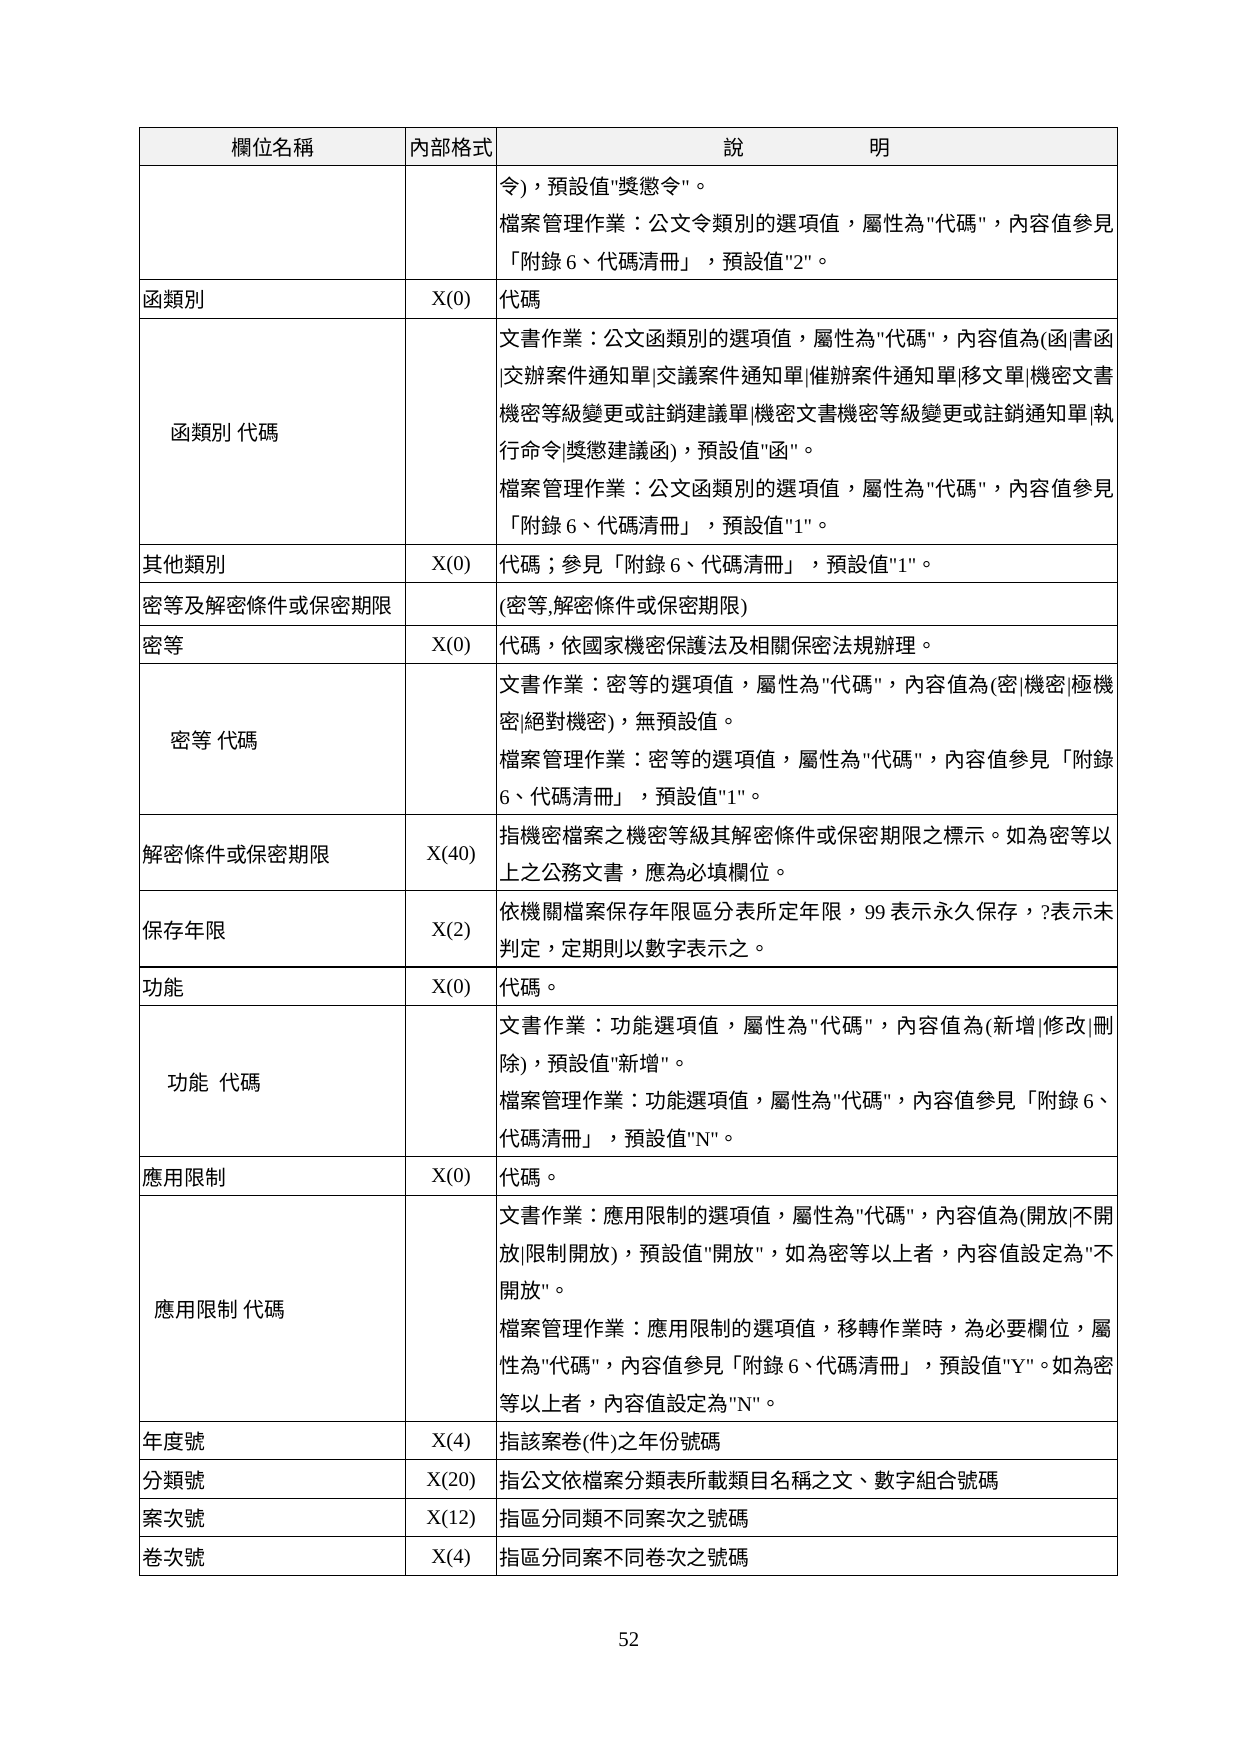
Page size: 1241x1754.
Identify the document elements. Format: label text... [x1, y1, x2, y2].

table_cell X(2) [406, 891, 496, 966]
table_cell X(0) [406, 626, 496, 663]
table_cell 指該案卷(件)之年份號碼 [497, 1422, 1117, 1459]
table_cell 指公文依檔案分類表所載類目名稱之文、數字組合號碼 [497, 1460, 1117, 1498]
table_cell 令)，預設值"獎懲令"。 檔案管理作業：公文令類別的選項值，屬性為"代碼"，內容值參見「附錄6、代碼清冊」，預設值"2"。 [497, 166, 1117, 279]
table_cell X(0) [406, 545, 496, 582]
table_header 欄位名稱 [140, 128, 405, 165]
table_cell X(0) [406, 968, 496, 1005]
table_cell 密等及解密條件或保密期限 [140, 583, 405, 625]
table_cell 函類別 [140, 280, 405, 317]
table_cell X(12) [406, 1499, 496, 1536]
table_cell (密等,解密條件或保密期限) [497, 583, 1117, 625]
table_cell 功能 [140, 968, 405, 1005]
table_header 內部格式 [406, 128, 496, 165]
table_cell 解密條件或保密期限 [140, 815, 405, 890]
table_cell 年度號 [140, 1422, 405, 1459]
table_cell 代碼。 [497, 1157, 1117, 1194]
table_cell 依機關檔案保存年限區分表所定年限，99表示永久保存，?表示未判定，定期則以數字表示之。 [497, 891, 1117, 966]
table_cell 保存年限 [140, 891, 405, 966]
table_cell X(20) [406, 1460, 496, 1498]
table_cell 文書作業：應用限制的選項值，屬性為"代碼"，內容值為(開放|不開放|限制開放)，預設值"開放"，如為密等以上者，內容值設定為"不開放"。 檔案管理作業：應用限制的選項值，移轉作業時，為必要欄位，屬性為"代碼"，內容值參見「附錄6、代碼清冊」，預設值"Y"。如為密等以上者，內容值設定為"N"。 [497, 1196, 1117, 1421]
table_cell [406, 664, 496, 814]
table_cell 文書作業：公文函類別的選項值，屬性為"代碼"，內容值為(函|書函|交辦案件通知單|交議案件通知單|催辦案件通知單|移文單|機密文書機密等級變更或註銷建議單|機密文書機密等級變更或註銷通知單|執行命令|獎懲建議函)，預設值"函"。 檔案管理作業：公文函類別的選項值，屬性為"代碼"，內容值參見「附錄6、代碼清冊」，預設值"1"。 [497, 319, 1117, 543]
table_cell 代碼。 [497, 968, 1117, 1005]
table_cell 應用限制 [140, 1157, 405, 1194]
table_cell 文書作業：密等的選項值，屬性為"代碼"，內容值為(密|機密|極機密|絕對機密)，無預設值。 檔案管理作業：密等的選項值，屬性為"代碼"，內容值參見「附錄6、代碼清冊」，預設值"1"。 [497, 664, 1117, 814]
table_cell 密等 代碼 [140, 664, 405, 814]
table_cell 文書作業：功能選項值，屬性為"代碼"，內容值為(新增|修改|刪除)，預設值"新增"。 檔案管理作業：功能選項值，屬性為"代碼"，內容值參見「附錄6、代碼清冊」，預設值"N"。 [497, 1006, 1117, 1156]
table_cell 分類號 [140, 1460, 405, 1498]
table_cell X(0) [406, 280, 496, 317]
table_cell [406, 1006, 496, 1156]
table_cell 函類別 代碼 [140, 319, 405, 543]
table_header 說 明 [497, 128, 1117, 165]
table_cell [406, 1196, 496, 1421]
table_cell X(4) [406, 1422, 496, 1459]
table_cell 卷次號 [140, 1537, 405, 1575]
table_cell [406, 166, 496, 279]
table_cell [140, 166, 405, 279]
table_cell 指區分同案不同卷次之號碼 [497, 1537, 1117, 1575]
table_cell 功能 代碼 [140, 1006, 405, 1156]
table_cell 指機密檔案之機密等級其解密條件或保密期限之標示。如為密等以上之公務文書，應為必填欄位。 [497, 815, 1117, 890]
table_cell 代碼，依國家機密保護法及相關保密法規辦理。 [497, 626, 1117, 663]
table_cell 密等 [140, 626, 405, 663]
table_cell X(0) [406, 1157, 496, 1194]
table_cell [406, 319, 496, 543]
table_cell 案次號 [140, 1499, 405, 1536]
table_cell 代碼；參見「附錄6、代碼清冊」，預設值"1"。 [497, 545, 1117, 582]
table_cell 代碼 [497, 280, 1117, 317]
table_cell 其他類別 [140, 545, 405, 582]
table_cell [406, 583, 496, 625]
table_cell X(40) [406, 815, 496, 890]
table_cell 應用限制 代碼 [140, 1196, 405, 1421]
table_cell X(4) [406, 1537, 496, 1575]
table_cell 指區分同類不同案次之號碼 [497, 1499, 1117, 1536]
